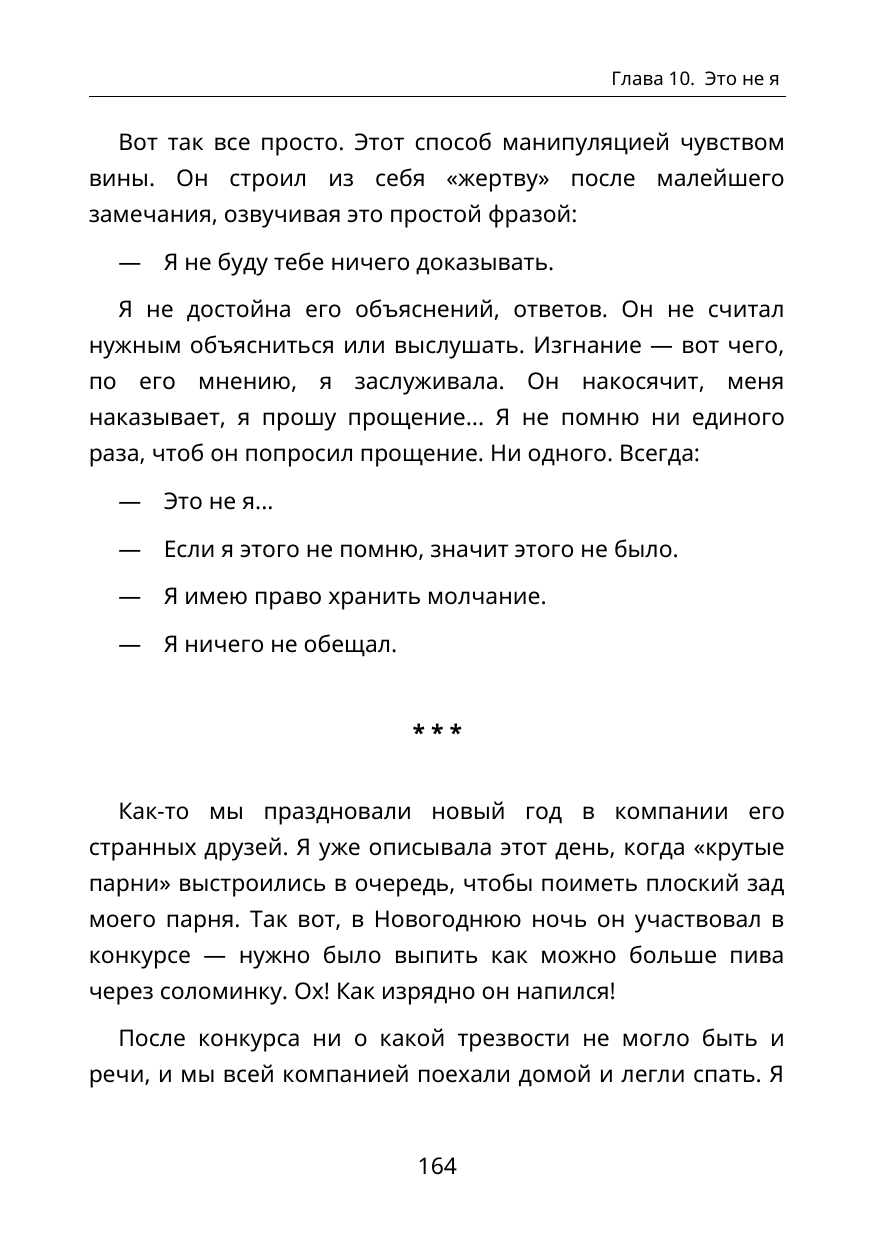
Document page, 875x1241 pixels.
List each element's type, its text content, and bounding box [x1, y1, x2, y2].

text Я не достойна его объяснений, ответов. Он не считал нужным объясниться или выслушать. Изгнание — вот чего, по его мнению, я заслуживала. Он накосячит, меня наказывает, я прошу прощение... Я не помню ни единого раза, чтоб он попросил прощение. Ни одного. Всегда: [88, 293, 786, 468]
text После конкурса ни о какой трезвости не могло быть и речи, и мы всей компанией поехали домой и легли спать. Я [88, 1022, 786, 1089]
list Это не я... [88, 485, 786, 516]
text Вот так все просто. Этот способ манипуляцией чувством вины. Он строил из себя «жертву» после малейшего замечания, озвучивая это простой фразой: [88, 126, 786, 229]
list Я не буду тебе ничего доказывать. [88, 246, 786, 277]
list Если я этого не помню, значит этого не было. [88, 532, 786, 564]
list Я имею право хранить молчание. [88, 580, 786, 611]
text Как-то мы праздновали новый год в компании его странных друзей. Я уже описывала этот день, когда «крутые парни» выстроились в очередь, чтобы поиметь плоский зад моего парня. Так вот, в Новогоднюю ночь он участвовал в конкурсе — нужно было выпить как можно больше пива через соломинку. Ох! Как изрядно он напился! [88, 795, 786, 1006]
subtitle * * * [88, 717, 786, 748]
list Я ничего не обещал. [88, 628, 786, 659]
